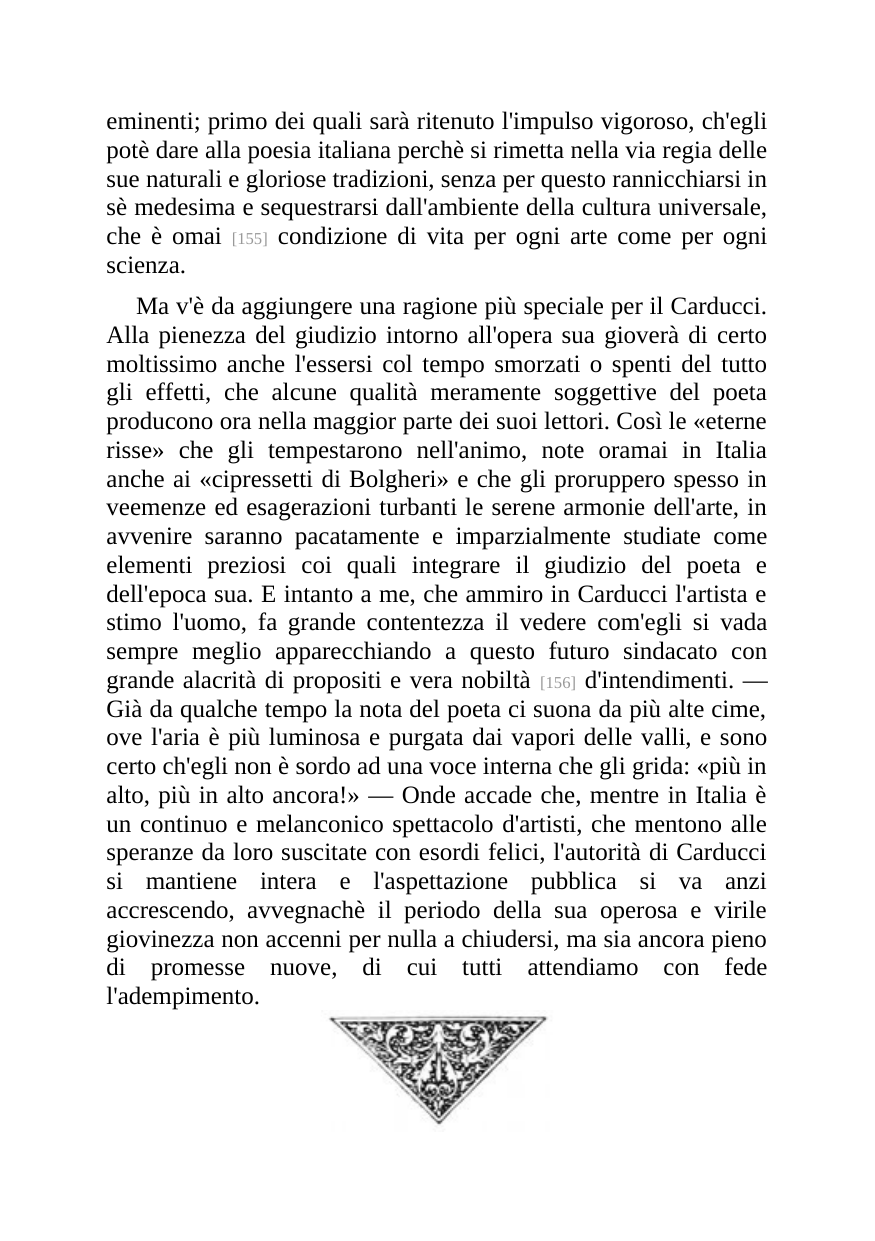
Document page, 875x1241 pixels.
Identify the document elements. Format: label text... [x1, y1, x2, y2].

text Ma v'è da aggiungere una ragione più speciale per il Carducci. Alla pienezza del giudizio intorno all'opera sua gioverà di certo moltissimo anche l'essersi col tempo smorzati o spenti del tutto gli effetti, che alcune qualità meramente soggettive del poeta producono ora nella maggior parte dei suoi lettori. Così le «eterne risse» che gli tempestarono nell'animo, note oramai in Italia anche ai «cipressetti di Bolgheri» e che gli proruppero spesso in veemenze ed esagerazioni turbanti le serene armonie dell'arte, in avvenire saranno pacatamente e imparzialmente studiate come elementi preziosi coi quali integrare il giudizio del poeta e dell'epoca sua. E intanto a me, che ammiro in Carducci l'artista e stimo l'uomo, fa grande contentezza il vedere com'egli si vada sempre meglio apparecchiando a questo futuro sindacato con grande alacrità di propositi e vera nobiltà [156] d'intendimenti. — Già da qualche tempo la nota del poeta ci suona da più alte cime, ove l'aria è più luminosa e purgata dai vapori delle valli, e sono certo ch'egli non è sordo ad una voce interna che gli grida: «più in alto, più in alto ancora!» — Onde accade che, mentre in Italia è un continuo e melanconico spettacolo d'artisti, che mentono alle speranze da loro suscitate con esordi felici, l'autorità di Carducci si mantiene intera e l'aspettazione pubblica si va anzi accrescendo, avvegnachè il periodo della sua operosa e virile giovinezza non accenni per nulla a chiudersi, ma sia ancora pieno di promesse nuove, di cui tutti attendiamo con fede l'adempimento. [106, 291, 768, 1010]
text eminenti; primo dei quali sarà ritenuto l'impulso vigoroso, ch'egli potè dare alla poesia italiana perchè si rimetta nella via regia delle sue naturali e gloriose tradizioni, senza per questo rannicchiarsi in sè medesima e sequestrarsi dall'ambiente della cultura universale, che è omai [155] condizione di vita per ogni arte come per ogni scienza. [106, 106, 768, 279]
picture [320, 1010, 554, 1132]
